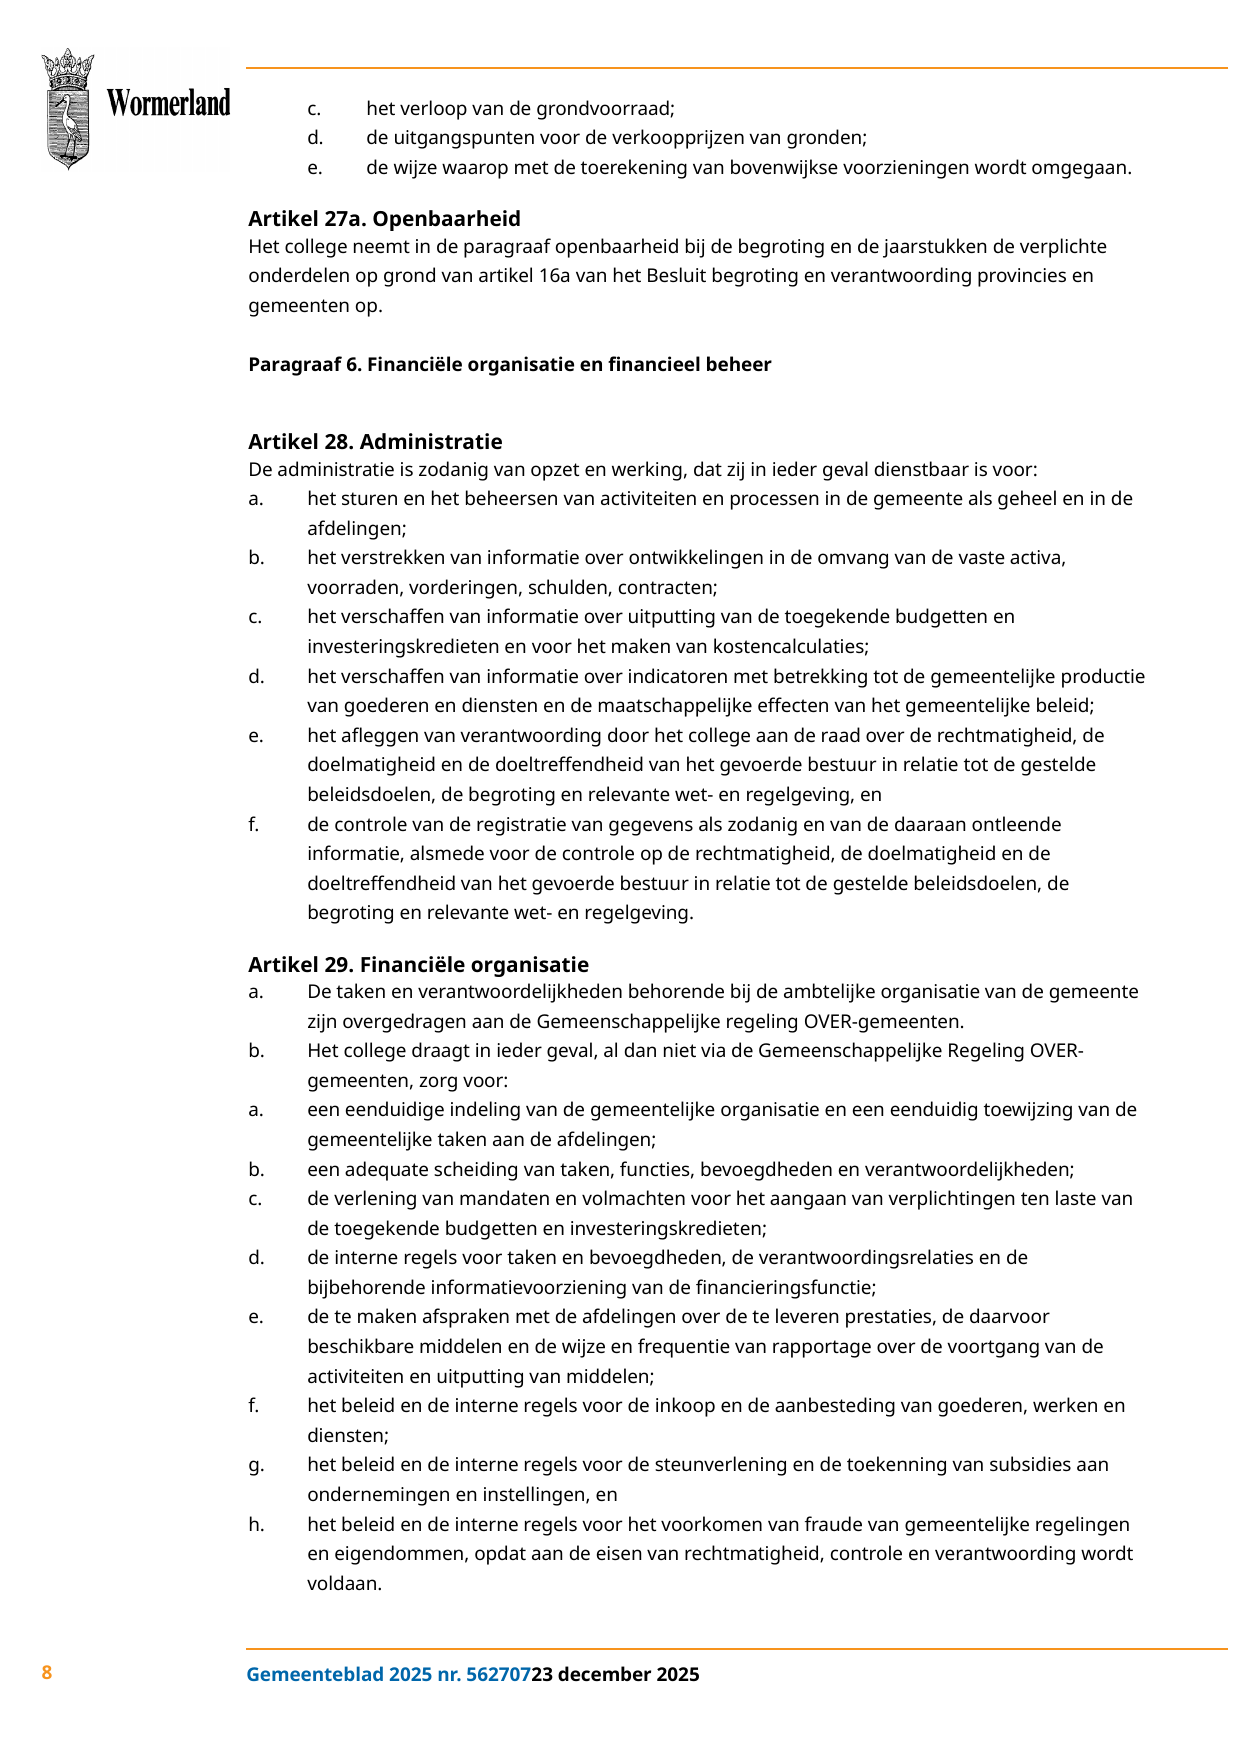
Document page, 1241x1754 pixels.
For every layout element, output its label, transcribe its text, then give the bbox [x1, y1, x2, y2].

list het sturen en het beheersen van activiteiten en processen in de gemeente als geheel en in de afdelingen; [248, 485, 1152, 541]
list een adequate scheiding van taken, functies, bevoegdheden en verantwoordelijkheden; [248, 1156, 1152, 1182]
list het beleid en de interne regels voor het voorkomen van fraude van gemeentelijke regelingen en eigendommen, opdat aan de eisen van rechtmatigheid, controle en verantwoording wordt voldaan. [248, 1511, 1152, 1596]
text Paragraaf 6. Financiële organisatie en financieel beheer [248, 351, 1152, 377]
list het beleid en de interne regels voor de inkoop en de aanbesteding van goederen, werken en diensten; [248, 1392, 1152, 1448]
text Artikel 29. Financiële organisatie [248, 950, 1152, 978]
list Het college draagt in ieder geval, al dan niet via de Gemeenschappelijke Regeling OVER-gemeenten, zorg voor: [248, 1037, 1152, 1093]
list het afleggen van verantwoording door het college aan de raad over de rechtmatigheid, de doelmatigheid en de doeltreffendheid van het gevoerde bestuur in relatie tot de gestelde beleidsdoelen, de begroting en relevante wet- en regelgeving, en [248, 722, 1152, 807]
list het verschaffen van informatie over indicatoren met betrekking tot de gemeentelijke productie van goederen en diensten en de maatschappelijke effecten van het gemeentelijke beleid; [248, 663, 1152, 718]
list het verstrekken van informatie over ontwikkelingen in de omvang van de vaste activa, voorraden, vorderingen, schulden, contracten; [248, 544, 1152, 600]
text Artikel 28. Administratie [248, 427, 1152, 456]
text Het college neemt in de paragraaf openbaarheid bij de begroting en de jaarstukken de verplichte onderdelen op grond van artikel 16a van het Besluit begroting en verantwoording provincies en gemeenten op. [248, 233, 1152, 318]
list de interne regels voor taken en bevoegdheden, de verantwoordingsrelaties en de bijbehorende informatievoorziening van de financieringsfunctie; [248, 1244, 1152, 1300]
list de wijze waarop met de toerekening van bovenwijkse voorzieningen wordt omgegaan. [307, 154, 1152, 180]
list de te maken afspraken met de afdelingen over de te leveren prestaties, de daarvoor beschikbare middelen en de wijze en frequentie van rapportage over de voortgang van de activiteiten en uitputting van middelen; [248, 1304, 1152, 1389]
list het beleid en de interne regels voor de steunverlening en de toekenning van subsidies aan ondernemingen en instellingen, en [248, 1452, 1152, 1507]
list De taken en verantwoordelijkheden behorende bij de ambtelijke organisatie van de gemeente zijn overgedragen aan de Gemeenschappelijke regeling OVER-gemeenten. [248, 978, 1152, 1034]
list het verloop van de grondvoorraad; [307, 95, 1152, 121]
list het verschaffen van informatie over uitputting van de toegekende budgetten en investeringskredieten en voor het maken van kostencalculaties; [248, 604, 1152, 659]
list de verlening van mandaten en volmachten voor het aangaan van verplichtingen ten laste van de toegekende budgetten en investeringskredieten; [248, 1185, 1152, 1241]
list de uitgangspunten voor de verkoopprijzen van gronden; [307, 124, 1152, 150]
list een eenduidige indeling van de gemeentelijke organisatie en een eenduidig toewijzing van de gemeentelijke taken aan de afdelingen; [248, 1097, 1152, 1152]
picture [41, 47, 231, 172]
text Artikel 27a. Openbaarheid [248, 204, 1152, 233]
list de controle van de registratie van gegevens als zodanig en van de daaraan ontleende informatie, alsmede voor de controle op de rechtmatigheid, de doelmatigheid en de doeltreffendheid van het gevoerde bestuur in relatie tot de gestelde beleidsdoelen, de begroting en relevante wet- en regelgeving. [248, 811, 1152, 925]
text De administratie is zodanig van opzet en werking, dat zij in ieder geval dienstbaar is voor: [248, 456, 1152, 481]
